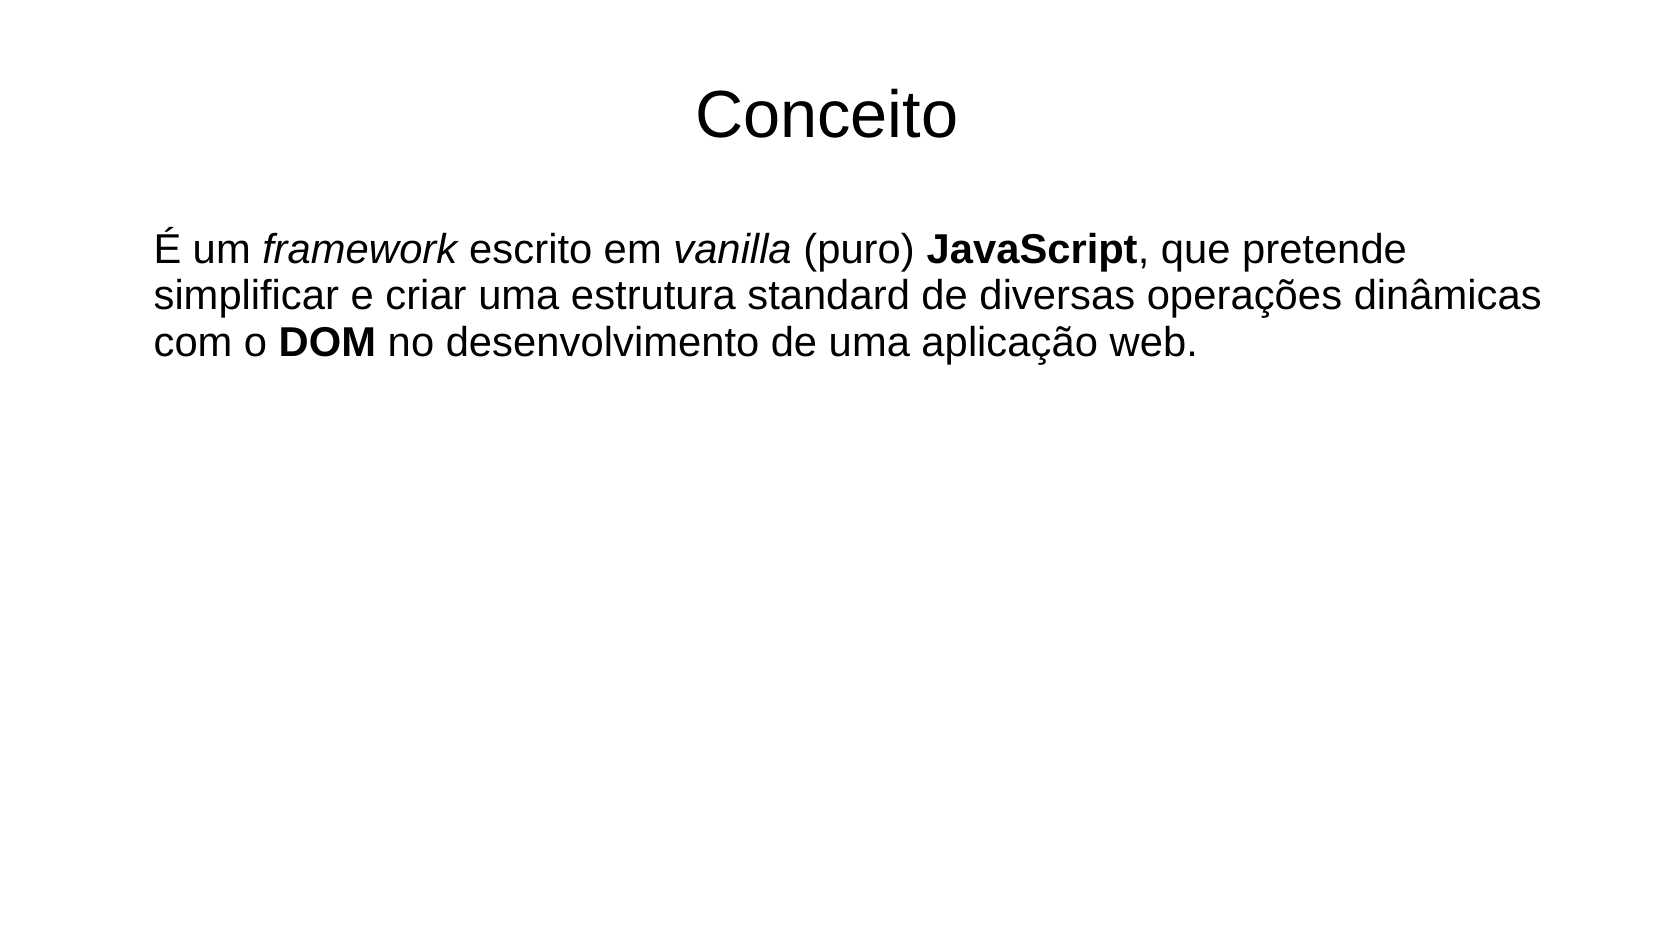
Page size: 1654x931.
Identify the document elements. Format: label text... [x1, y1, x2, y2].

list É um framework escrito em vanilla (puro) JavaScript, que pretende simplificar e criar uma estrutura standard de diversas operações dinâmicas com o DOM no desenvolvimento de uma aplicação web. [82, 225, 1571, 766]
title Conceito [82, 37, 1571, 193]
